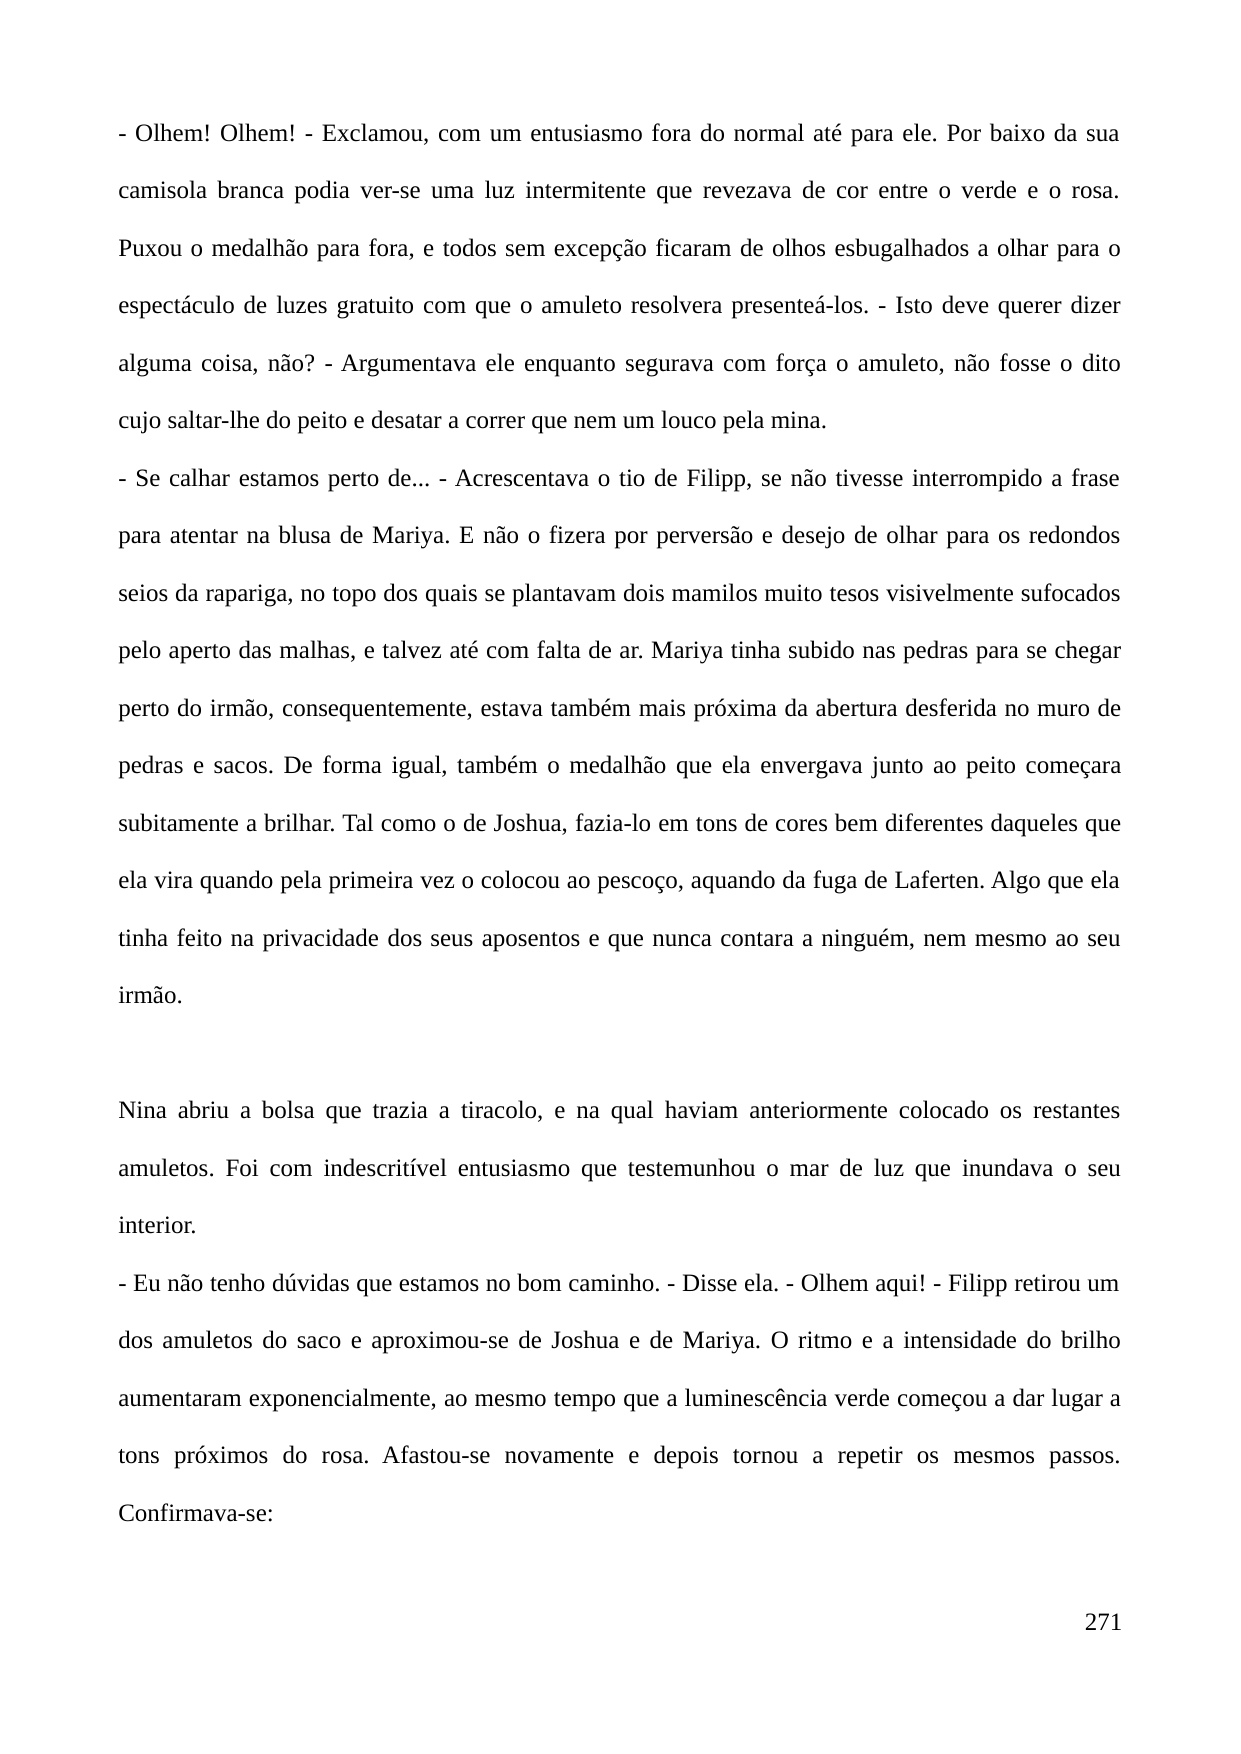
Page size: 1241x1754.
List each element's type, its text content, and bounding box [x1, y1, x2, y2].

text Nina abriu a bolsa que trazia a tiracolo, e na qual haviam anteriormente colocado os restantes amuletos. Foi com indescritível entusiasmo que testemunhou o mar de luz que inundava o seu interior. [118, 1096, 1122, 1239]
text - Eu não tenho dúvidas que estamos no bom caminho. - Disse ela. - Olhem aqui! - Filipp retirou um dos amuletos do saco e aproximou-se de Joshua e de Mariya. O ritmo e a intensidade do brilho aumentaram exponencialmente, ao mesmo tempo que a luminescência verde começou a dar lugar a tons próximos do rosa. Afastou-se novamente e depois tornou a repetir os mesmos passos. Confirmava-se: [118, 1268, 1122, 1527]
text - Se calhar estamos perto de... - Acrescentava o tio de Filipp, se não tivesse interrompido a frase para atentar na blusa de Mariya. E não o fizera por perversão e desejo de olhar para os redondos seios da rapariga, no topo dos quais se plantavam dois mamilos muito tesos visivelmente sufocados pelo aperto das malhas, e talvez até com falta de ar. Mariya tinha subido nas pedras para se chegar perto do irmão, consequentemente, estava também mais próxima da abertura desferida no muro de pedras e sacos. De forma igual, também o medalhão que ela envergava junto ao peito começara subitamente a brilhar. Tal como o de Joshua, fazia-lo em tons de cores bem diferentes daqueles que ela vira quando pela primeira vez o colocou ao pescoço, aquando da fuga de Laferten. Algo que ela tinha feito na privacidade dos seus aposentos e que nunca contara a ninguém, nem mesmo ao seu irmão. [118, 463, 1122, 1009]
text - Olhem! Olhem! - Exclamou, com um entusiasmo fora do normal até para ele. Por baixo da sua camisola branca podia ver-se uma luz intermitente que revezava de cor entre o verde e o rosa. Puxou o medalhão para fora, e todos sem excepção ficaram de olhos esbugalhados a olhar para o espectáculo de luzes gratuito com que o amuleto resolvera presenteá-los. - Isto deve querer dizer alguma coisa, não? - Argumentava ele enquanto segurava com força o amuleto, não fosse o dito cujo saltar-lhe do peito e desatar a correr que nem um louco pela mina. [118, 118, 1122, 434]
